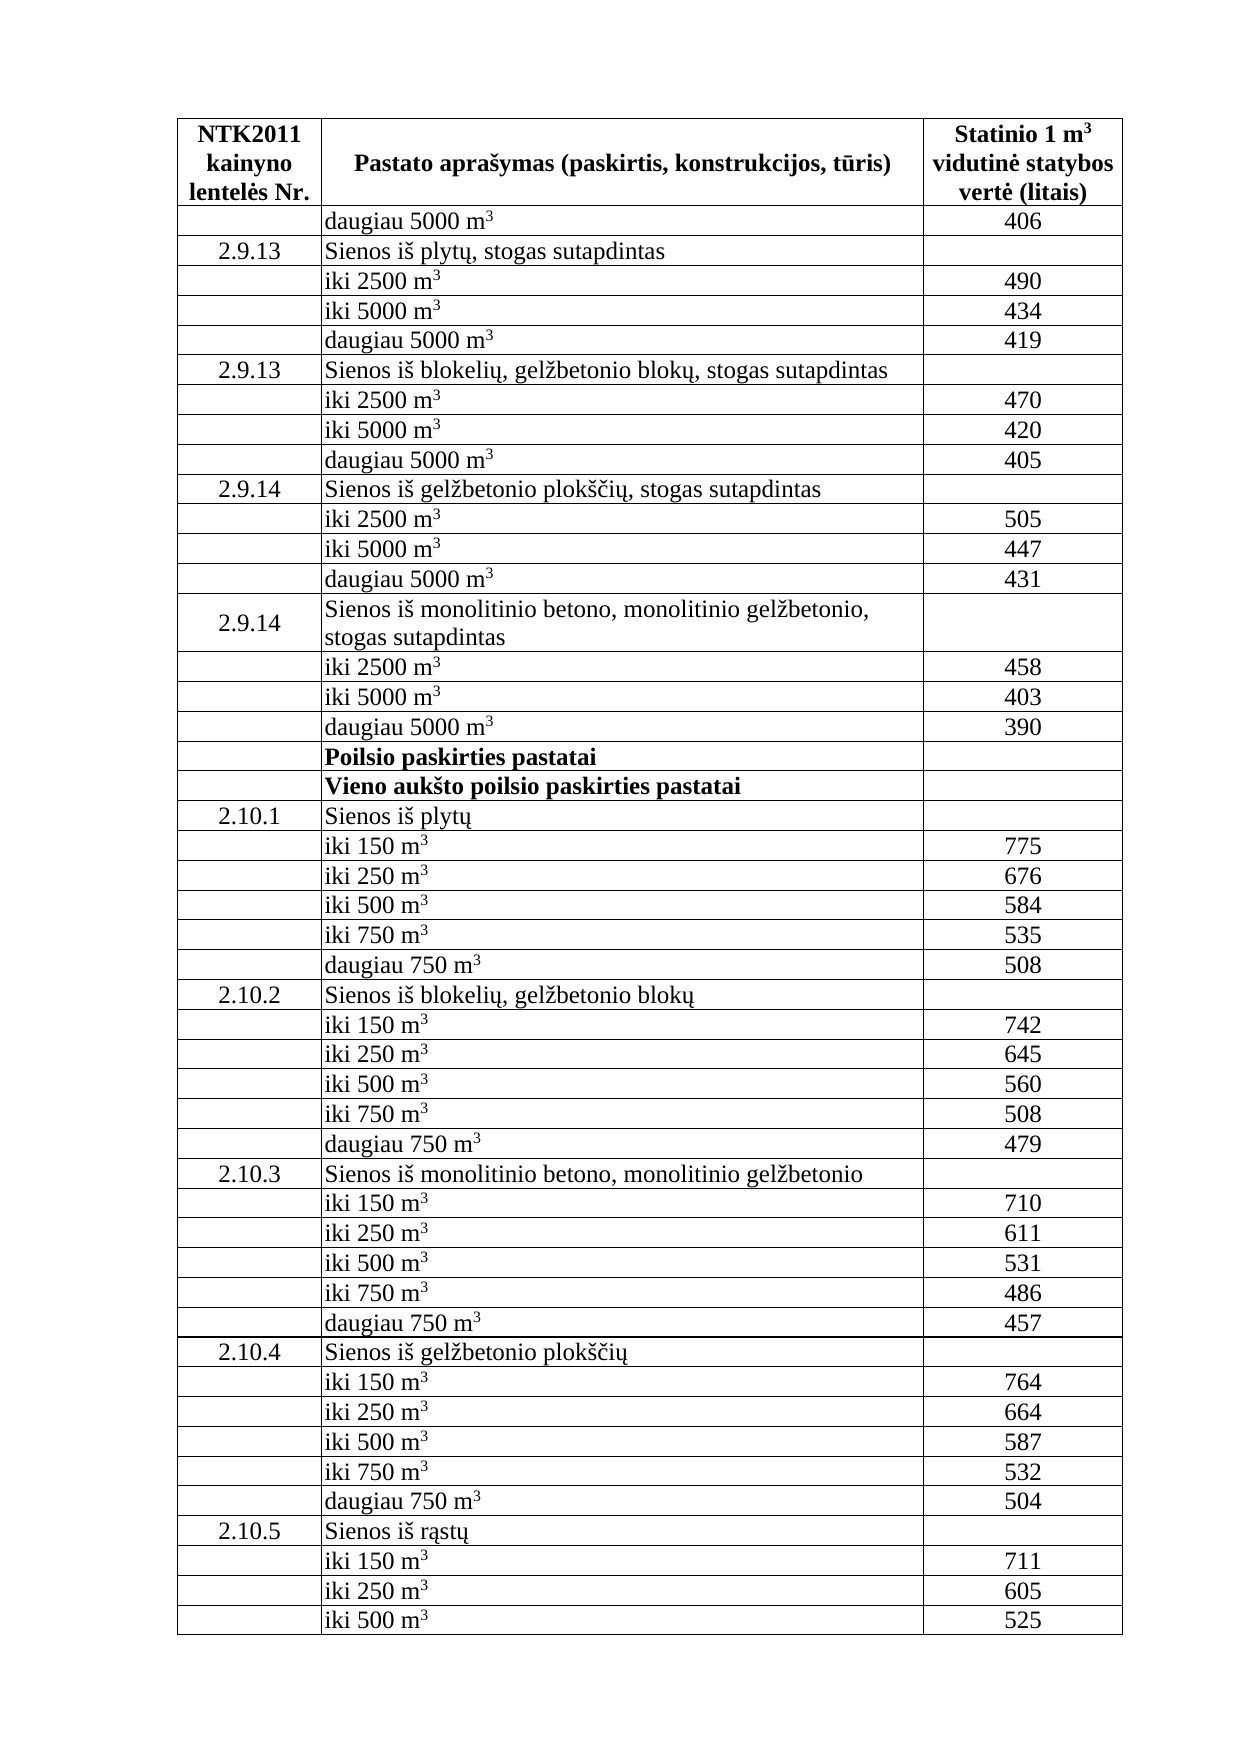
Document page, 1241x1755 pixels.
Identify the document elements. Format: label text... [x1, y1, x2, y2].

table_cell iki 250 m3 [322, 1040, 923, 1068]
table_cell [178, 1218, 321, 1247]
table_cell Sienos iš plytų [322, 801, 923, 830]
table_cell Sienos iš gelžbetonio plokščių [322, 1338, 923, 1366]
table_cell 560 [924, 1069, 1122, 1098]
table_cell daugiau 5000 m3 [322, 326, 923, 354]
table_cell daugiau 5000 m3 [322, 445, 923, 473]
table_cell [178, 950, 321, 979]
table_cell iki 500 m3 [322, 1606, 923, 1634]
table_cell Sienos iš blokelių, gelžbetonio blokų [322, 980, 923, 1009]
table_cell 605 [924, 1576, 1122, 1604]
table_cell iki 750 m3 [322, 1099, 923, 1128]
table_cell [178, 1397, 321, 1426]
table_cell daugiau 5000 m3 [322, 206, 923, 235]
table_cell [178, 1546, 321, 1575]
table_cell [178, 504, 321, 533]
table_cell 458 [924, 652, 1122, 681]
table_cell 405 [924, 445, 1122, 473]
table_cell 587 [924, 1427, 1122, 1456]
table_cell [178, 296, 321, 324]
table_cell [178, 534, 321, 563]
table_cell Poilsio paskirties pastatai [322, 742, 923, 770]
table_cell [178, 1457, 321, 1485]
table_cell 431 [924, 564, 1122, 593]
table_cell 490 [924, 266, 1122, 295]
table_cell iki 500 m3 [322, 1069, 923, 1098]
table_cell 645 [924, 1040, 1122, 1068]
table_cell daugiau 5000 m3 [322, 712, 923, 741]
table_cell [924, 594, 1122, 651]
table_cell iki 2500 m3 [322, 266, 923, 295]
table_cell iki 5000 m3 [322, 534, 923, 563]
table_cell [178, 564, 321, 593]
table_cell [178, 1486, 321, 1515]
table_cell [178, 1189, 321, 1217]
table_cell 584 [924, 891, 1122, 919]
table_cell iki 750 m3 [322, 1457, 923, 1485]
table_cell [178, 266, 321, 295]
table_cell 486 [924, 1278, 1122, 1307]
table_cell [178, 1129, 321, 1158]
table_cell [178, 1427, 321, 1456]
table_cell daugiau 750 m3 [322, 1129, 923, 1158]
table_cell [924, 742, 1122, 770]
table_cell [178, 326, 321, 354]
table_cell iki 250 m3 [322, 1218, 923, 1247]
table_cell 470 [924, 385, 1122, 414]
table_header NTK2011 kainyno lentelės Nr. [178, 119, 321, 205]
table_cell iki 250 m3 [322, 1397, 923, 1426]
table_cell [178, 445, 321, 473]
table_cell [178, 1248, 321, 1277]
table_cell 505 [924, 504, 1122, 533]
table_cell [178, 1606, 321, 1634]
table_cell iki 5000 m3 [322, 682, 923, 711]
table_cell daugiau 750 m3 [322, 950, 923, 979]
table_cell iki 500 m3 [322, 891, 923, 919]
table_cell [178, 1099, 321, 1128]
table_cell [178, 682, 321, 711]
table_cell [178, 861, 321, 889]
table_cell 676 [924, 861, 1122, 889]
table_cell iki 250 m3 [322, 1576, 923, 1604]
table_cell 664 [924, 1397, 1122, 1426]
table_cell 420 [924, 415, 1122, 444]
table_cell 2.9.13 [178, 236, 321, 265]
table_cell 525 [924, 1606, 1122, 1634]
table_cell iki 5000 m3 [322, 415, 923, 444]
table_cell 2.9.13 [178, 355, 321, 384]
table_cell 764 [924, 1367, 1122, 1396]
table_cell iki 2500 m3 [322, 385, 923, 414]
table_cell [924, 1159, 1122, 1187]
table_cell 457 [924, 1308, 1122, 1336]
table_cell 504 [924, 1486, 1122, 1515]
table_cell Sienos iš rąstų [322, 1516, 923, 1545]
table_cell 2.9.14 [178, 594, 321, 651]
table_cell 742 [924, 1010, 1122, 1038]
table_cell Sienos iš plytų, stogas sutapdintas [322, 236, 923, 265]
table_cell [924, 236, 1122, 265]
table_cell 2.10.3 [178, 1159, 321, 1187]
table_cell 390 [924, 712, 1122, 741]
table_cell iki 150 m3 [322, 831, 923, 860]
table_cell 406 [924, 206, 1122, 235]
table_cell [178, 1367, 321, 1396]
table_cell daugiau 750 m3 [322, 1308, 923, 1336]
table_cell [924, 771, 1122, 800]
table_cell 419 [924, 326, 1122, 354]
table_cell [178, 712, 321, 741]
table_cell iki 150 m3 [322, 1010, 923, 1038]
table_cell Sienos iš monolitinio betono, monolitinio gelžbetonio, stogas sutapdintas [322, 594, 923, 651]
table_cell 2.9.14 [178, 475, 321, 503]
table_cell 447 [924, 534, 1122, 563]
table_cell 479 [924, 1129, 1122, 1158]
table_cell [178, 1010, 321, 1038]
table_cell [178, 385, 321, 414]
table_cell Sienos iš gelžbetonio plokščių, stogas sutapdintas [322, 475, 923, 503]
table_cell 711 [924, 1546, 1122, 1575]
table_cell iki 750 m3 [322, 920, 923, 949]
table_cell [924, 475, 1122, 503]
table_cell iki 2500 m3 [322, 504, 923, 533]
table_cell [178, 891, 321, 919]
table_cell [178, 1308, 321, 1336]
table_cell 2.10.2 [178, 980, 321, 1009]
table_cell iki 150 m3 [322, 1189, 923, 1217]
table_cell [924, 801, 1122, 830]
table_cell 403 [924, 682, 1122, 711]
table_cell 531 [924, 1248, 1122, 1277]
table_cell 434 [924, 296, 1122, 324]
table_cell 2.10.4 [178, 1338, 321, 1366]
table_cell [924, 980, 1122, 1009]
table_cell iki 5000 m3 [322, 296, 923, 324]
table_cell [178, 206, 321, 235]
table_cell iki 2500 m3 [322, 652, 923, 681]
table_cell 611 [924, 1218, 1122, 1247]
table_cell 535 [924, 920, 1122, 949]
table_header Statinio 1 m3 vidutinė statybos vertė (litais) [924, 119, 1122, 205]
table_cell Sienos iš monolitinio betono, monolitinio gelžbetonio [322, 1159, 923, 1187]
table_cell 775 [924, 831, 1122, 860]
table_cell iki 150 m3 [322, 1546, 923, 1575]
table_cell iki 250 m3 [322, 861, 923, 889]
table_cell Vieno aukšto poilsio paskirties pastatai [322, 771, 923, 800]
table_cell [178, 652, 321, 681]
table_cell [178, 920, 321, 949]
table_cell 532 [924, 1457, 1122, 1485]
table_cell [178, 415, 321, 444]
table_cell [178, 742, 321, 770]
table_cell [178, 1040, 321, 1068]
table_cell [178, 831, 321, 860]
table_cell daugiau 5000 m3 [322, 564, 923, 593]
table_cell [924, 1338, 1122, 1366]
table_cell 508 [924, 1099, 1122, 1128]
table_cell [178, 771, 321, 800]
table_cell iki 150 m3 [322, 1367, 923, 1396]
table_cell [924, 355, 1122, 384]
table_cell [178, 1576, 321, 1604]
table_cell [924, 1516, 1122, 1545]
table_cell 2.10.5 [178, 1516, 321, 1545]
table_cell Sienos iš blokelių, gelžbetonio blokų, stogas sutapdintas [322, 355, 923, 384]
table_cell iki 500 m3 [322, 1248, 923, 1277]
table_cell daugiau 750 m3 [322, 1486, 923, 1515]
table_cell 508 [924, 950, 1122, 979]
table_header Pastato aprašymas (paskirtis, konstrukcijos, tūris) [322, 119, 923, 205]
table_cell iki 750 m3 [322, 1278, 923, 1307]
table_cell 710 [924, 1189, 1122, 1217]
table_cell [178, 1069, 321, 1098]
table_cell 2.10.1 [178, 801, 321, 830]
table_cell [178, 1278, 321, 1307]
table_cell iki 500 m3 [322, 1427, 923, 1456]
